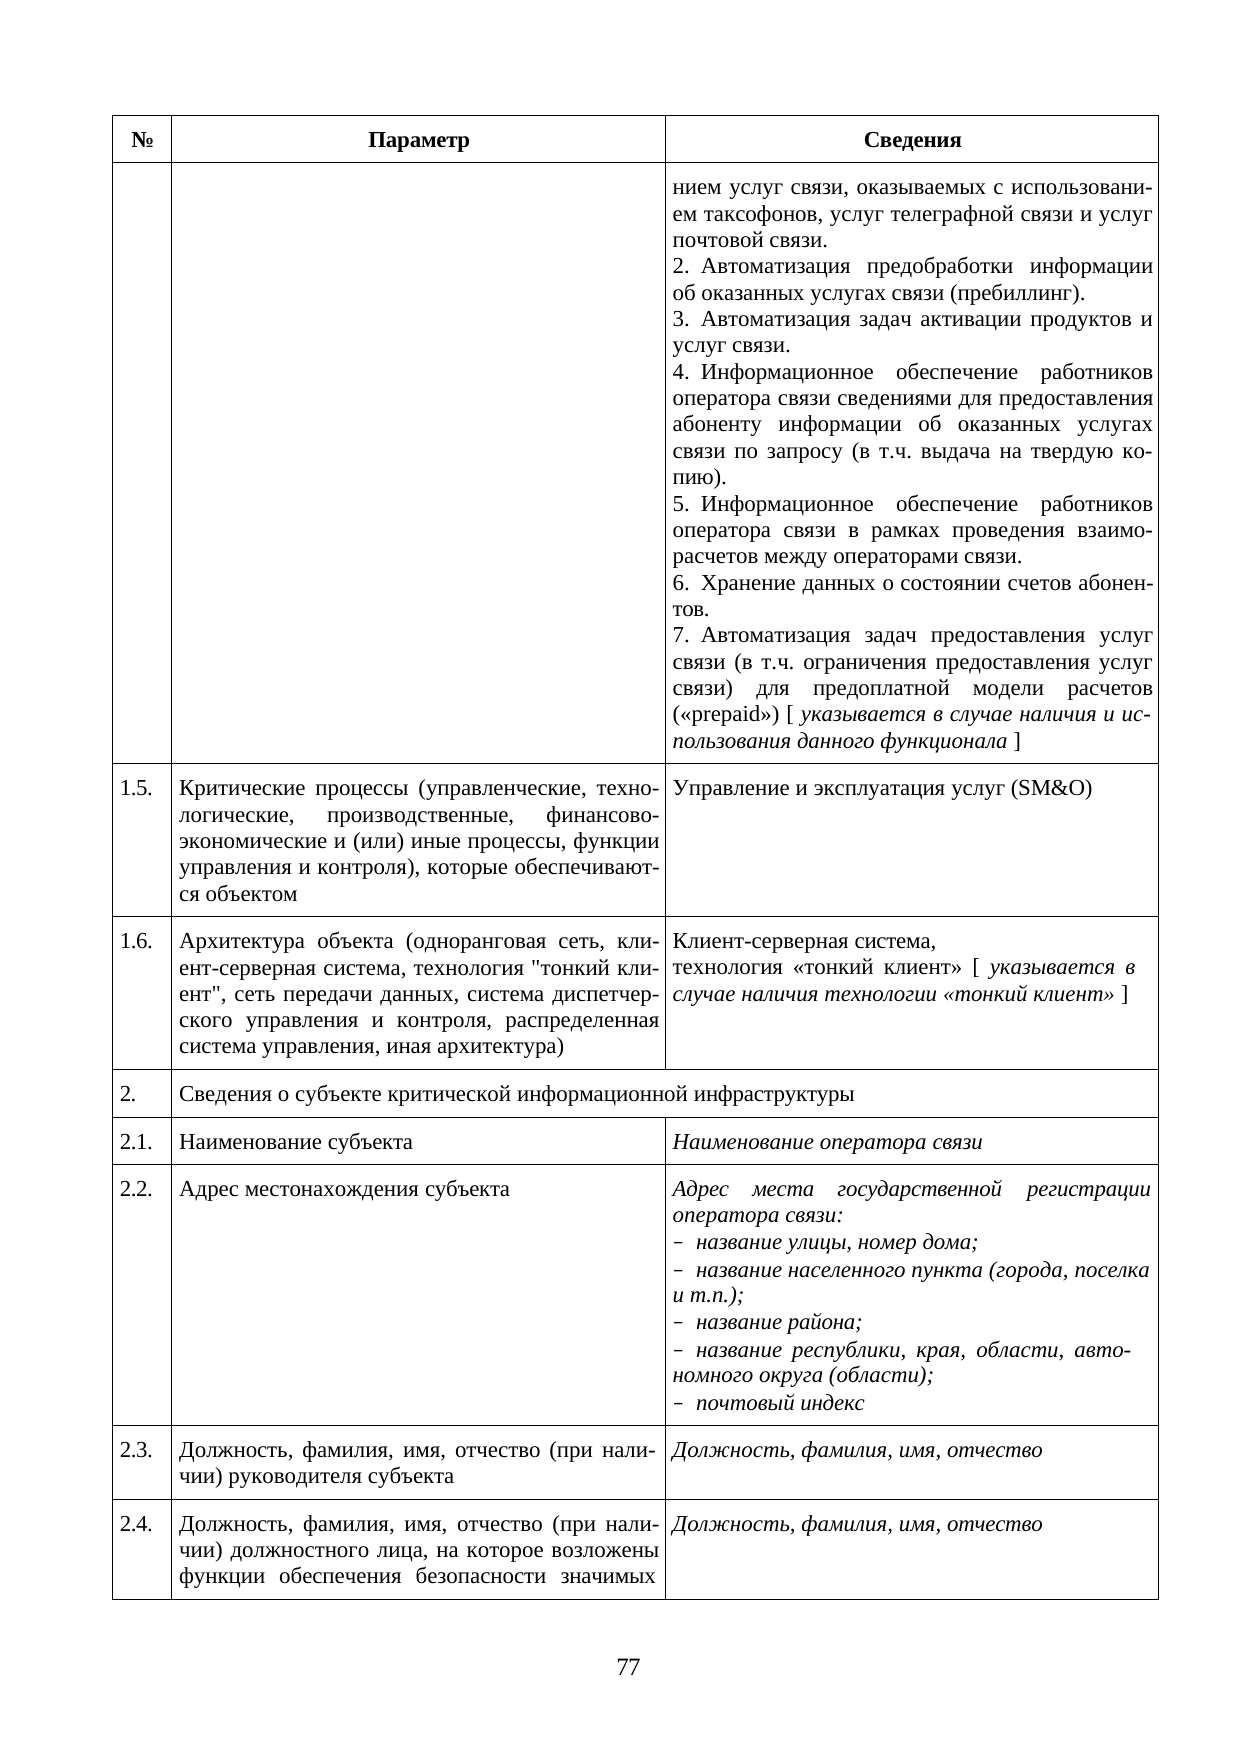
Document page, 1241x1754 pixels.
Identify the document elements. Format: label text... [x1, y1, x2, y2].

table_cell Сведения о субъекте критической информационной инфраструктуры [172, 1070, 1158, 1117]
table_cell Должность, фамилия, имя, отчество [666, 1426, 1158, 1498]
table_cell Наименование субъекта [172, 1118, 665, 1164]
table_cell 1.6. [113, 917, 171, 1069]
table_header № [113, 116, 171, 162]
table_cell Клиент-серверная система, технология «тонкий клиент» [ указывается в случае наличия технологии «тонкий клиент» ] [666, 917, 1158, 1069]
table_cell Должность, фамилия, имя, отчество (при нали- чии) должностного лица, на которое возложены функции обеспечения безопасности значимых [172, 1500, 665, 1599]
table_cell Архитектура объекта (одноранговая сеть, кли- ент-серверная система, технология "тонкий кли- ент", сеть передачи данных, система диспетчер- ского управления и контроля, распределенная система управления, иная архитектура) [172, 917, 665, 1069]
table_header Сведения [666, 116, 1158, 162]
table_cell Наименование оператора связи [666, 1118, 1158, 1164]
table_cell Адрес места государственной регистрации оператора связи: название улицы, номер дома; название населенного пункта (города, поселка и т.п.); название района; название республики, края, области, авто- номного округа (области); почтовый индекс [666, 1165, 1158, 1424]
table_cell Адрес местонахождения субъекта [172, 1165, 665, 1424]
table_cell [113, 163, 171, 763]
table_cell 2.1. [113, 1118, 171, 1164]
table_cell 2.3. [113, 1426, 171, 1498]
table_cell Должность, фамилия, имя, отчество [666, 1500, 1158, 1599]
table_cell Критические процессы (управленческие, техно- логические, производственные, финансово- экономические и (или) иные процессы, функции управления и контроля), которые обеспечивают- ся объектом [172, 764, 665, 916]
table_cell Управление и эксплуатация услуг (SM&O) [666, 764, 1158, 916]
table_cell 2. [113, 1070, 171, 1117]
table_cell 2.4. [113, 1500, 171, 1599]
table_cell нием услуг связи, оказываемых с использовани- ем таксофонов, услуг телеграфной связи и услуг почтовой связи. Автоматизация предобработки информации об оказанных услугах связи (пребиллинг). Автоматизация задач активации продуктов и услуг связи. Информационное обеспечение работников оператора связи сведениями для предоставления абоненту информации об оказанных услугах связи по запросу (в т.ч. выдача на твердую ко- пию). Информационное обеспечение работников оператора связи в рамках проведения взаимо- расчетов между операторами связи. Хранение данных о состоянии счетов абонен- тов. Автоматизация задач предоставления услуг связи (в т.ч. ограничения предоставления услуг связи) для предоплатной модели расчетов («prepaid») [ указывается в случае наличия и ис- пользования данного функционала ] [666, 163, 1158, 763]
table_cell Должность, фамилия, имя, отчество (при нали- чии) руководителя субъекта [172, 1426, 665, 1498]
table_header Параметр [172, 116, 665, 162]
table_cell [172, 163, 665, 763]
table_cell 2.2. [113, 1165, 171, 1424]
table_cell 1.5. [113, 764, 171, 916]
